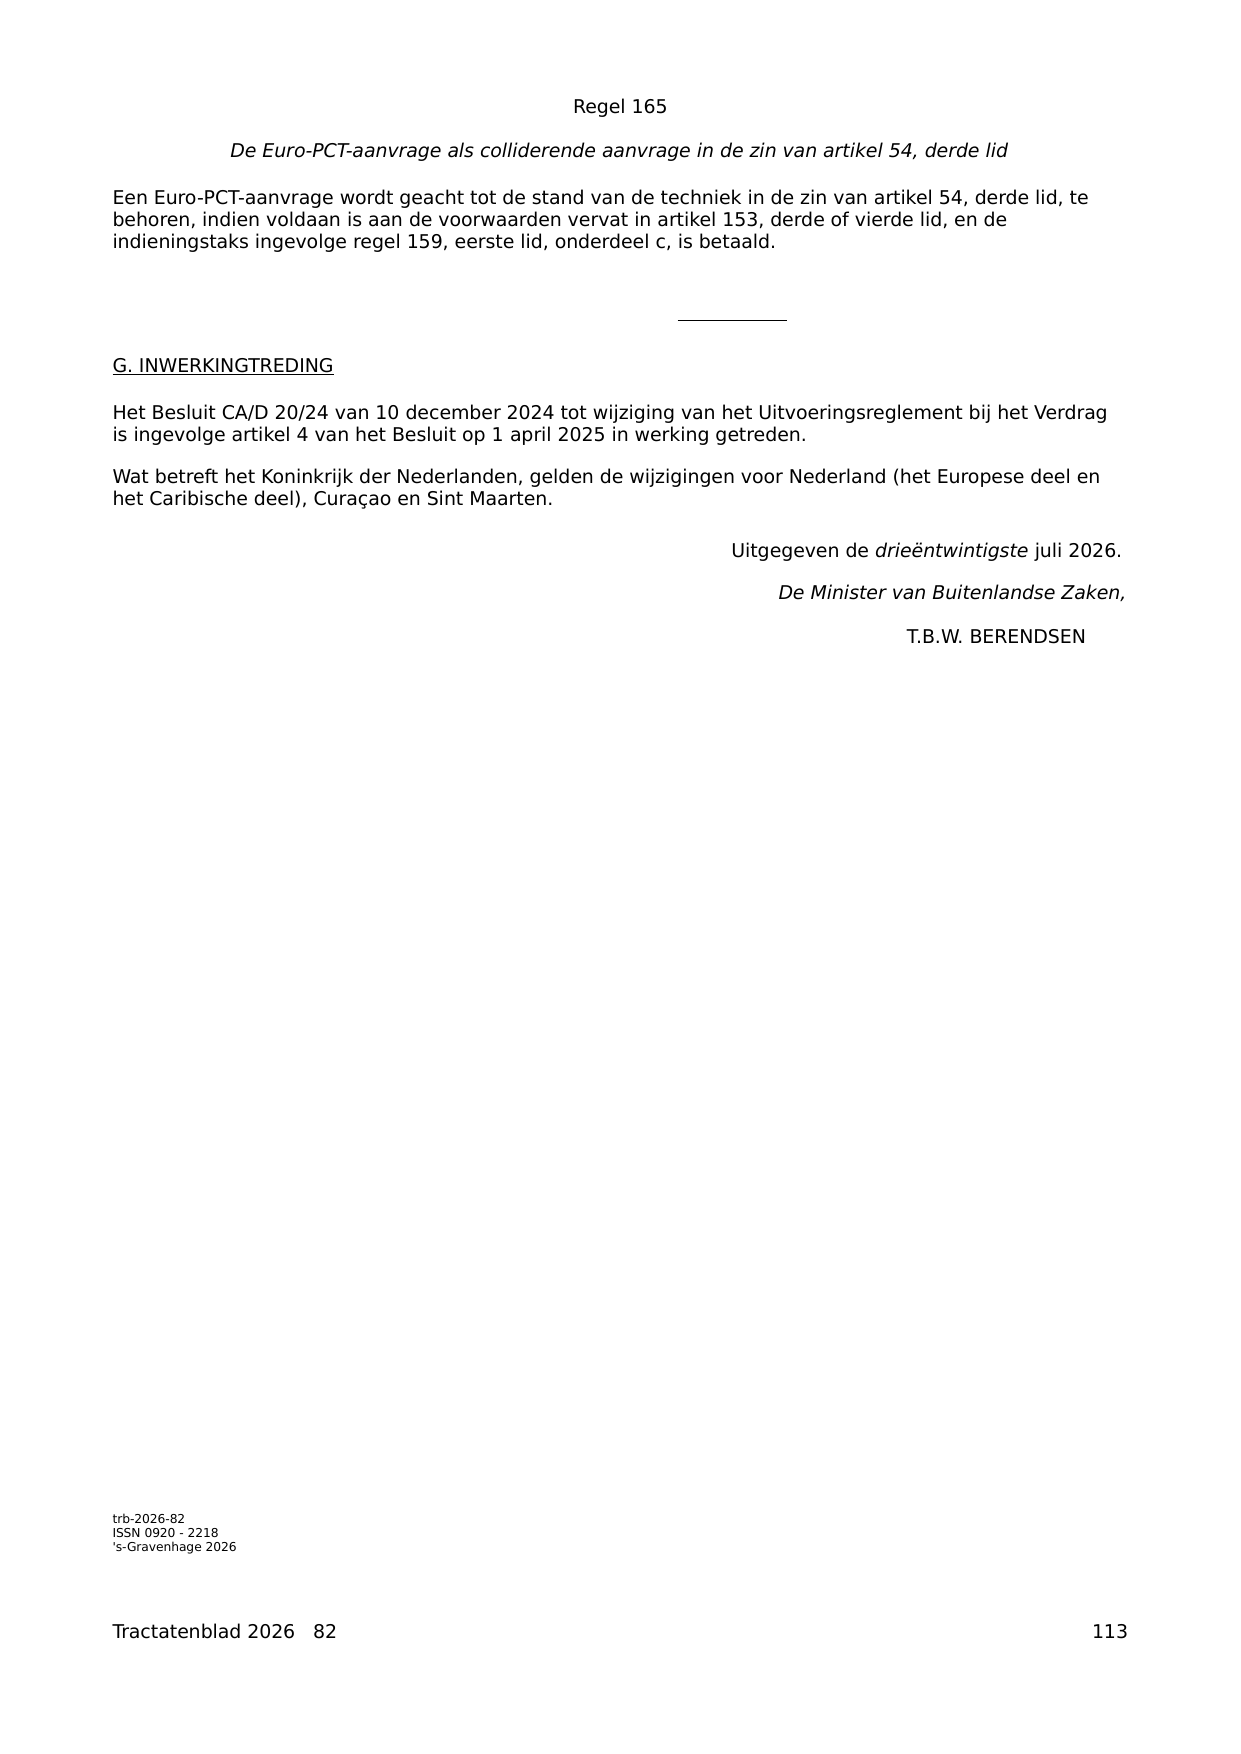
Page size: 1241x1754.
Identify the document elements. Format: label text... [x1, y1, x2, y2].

text De Minister van Buitenlandse Zaken, T.B.W. BERENDSEN [112, 582, 1128, 648]
text 's-Gravenhage 2026 [112, 1540, 346, 1554]
text trb-2026-82 [112, 1512, 346, 1526]
text Een Euro-PCT-aanvrage wordt geacht tot de stand van de techniek in de zin van artikel 54, derde lid, te behoren, indien voldaan is aan de voorwaarden vervat in artikel 153, derde of vierde lid, en de indieningstaks ingevolge regel 159, eerste lid, onderdeel c, is betaald. [112, 187, 1128, 253]
subtitle Regel 165 De Euro-PCT-aanvrage als colliderende aanvrage in de zin van artikel 54, derde lid [112, 96, 1128, 162]
text Het Besluit CA/D 20/24 van 10 december 2024 tot wijziging van het Uitvoeringsreglement bij het Verdrag is ingevolge artikel 4 van het Besluit op 1 april 2025 in werking getreden. [112, 402, 1128, 446]
subtitle G. INWERKINGTREDING [112, 355, 1128, 377]
text ISSN 0920 - 2218 [112, 1526, 346, 1540]
text Uitgegeven de drieëntwintigste juli 2026. [112, 540, 1128, 562]
text Wat betreft het Koninkrijk der Nederlanden, gelden de wijzigingen voor Nederland (het Europese deel en het Caribische deel), Curaçao en Sint Maarten. [112, 466, 1128, 510]
